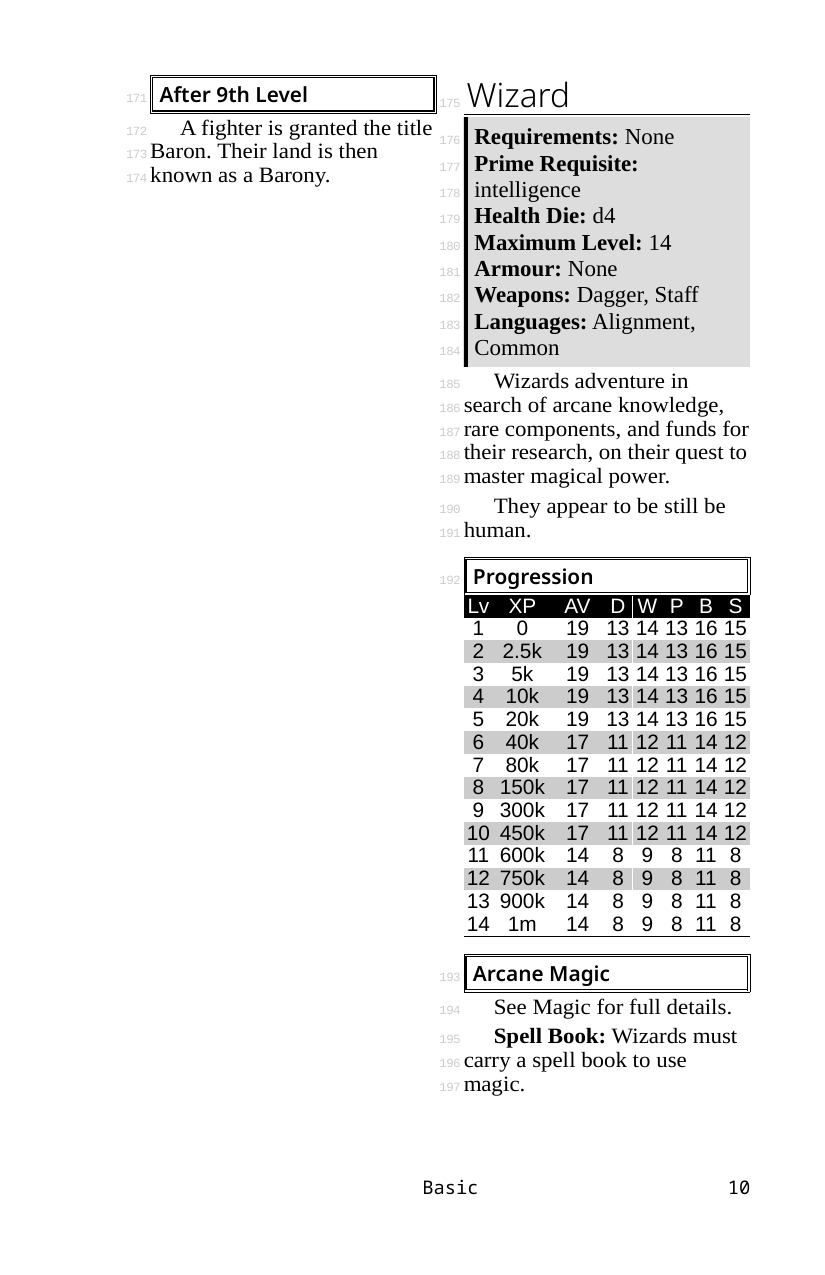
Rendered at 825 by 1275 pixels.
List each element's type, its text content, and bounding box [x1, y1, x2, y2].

table_cell 150k [493, 777, 552, 799]
table_cell 15 [721, 640, 750, 663]
table_cell 16 [691, 618, 721, 640]
table_cell 19 [552, 618, 603, 640]
table_cell 10 [464, 822, 493, 845]
table_cell 14 [464, 913, 493, 936]
table_cell 11 [691, 890, 721, 913]
table_cell 5k [493, 663, 552, 686]
table_cell 15 [721, 618, 750, 640]
table_cell 11 [603, 799, 632, 822]
table_cell 12 [633, 777, 662, 799]
table_cell 0 [493, 618, 552, 640]
table_cell 17 [552, 754, 603, 777]
table_cell 13 [464, 890, 493, 913]
table_cell 14 [552, 868, 603, 890]
table_cell 7 [464, 754, 493, 777]
table_cell 13 [603, 686, 632, 708]
table_cell 12 [633, 754, 662, 777]
table_cell 450k [493, 822, 552, 845]
table_cell 12 [721, 822, 750, 845]
table_cell 80k [493, 754, 552, 777]
table_cell 11 [691, 845, 721, 867]
text They appear to be still be human. [463, 494, 750, 542]
table_cell 13 [603, 640, 632, 663]
subtitle Progression [467, 560, 747, 592]
table_cell 13 [662, 618, 691, 640]
table_cell 12 [633, 731, 662, 754]
table_cell 19 [552, 709, 603, 731]
text Spell Book: Wizards must carry a spell book to use magic. [463, 1025, 750, 1096]
table_header Lv [464, 596, 493, 618]
table_cell 8 [603, 890, 632, 913]
table_cell 17 [552, 731, 603, 754]
table_header XP [493, 596, 552, 618]
table_cell 11 [662, 799, 691, 822]
table_cell 8 [721, 868, 750, 890]
subtitle Arcane Magic [467, 957, 747, 989]
table_cell 11 [691, 913, 721, 936]
table_cell 15 [721, 663, 750, 686]
table_cell 8 [603, 913, 632, 936]
table_cell 13 [603, 709, 632, 731]
table_cell 14 [552, 913, 603, 936]
table_cell 14 [633, 618, 662, 640]
table_cell 40k [493, 731, 552, 754]
table_cell 8 [662, 868, 691, 890]
table_cell 600k [493, 845, 552, 867]
table_header D [603, 596, 632, 618]
table_cell 10k [493, 686, 552, 708]
text Requirements: None [468, 117, 750, 150]
table_cell 16 [691, 709, 721, 731]
table_cell 12 [633, 799, 662, 822]
table_cell 11 [662, 777, 691, 799]
table_cell 14 [633, 640, 662, 663]
table_cell 20k [493, 709, 552, 731]
table_cell 12 [633, 822, 662, 845]
table_cell 8 [721, 913, 750, 936]
table_cell 11 [691, 868, 721, 890]
table_cell 11 [603, 754, 632, 777]
text Languages: Alignment, Common [468, 308, 750, 367]
table_cell 8 [603, 845, 632, 867]
table_cell 1 [464, 618, 493, 640]
text Armour: None [468, 255, 750, 282]
text Wizards adventure in search of arcane knowledge, rare components, and funds for their research, on their quest to master magical power. [463, 370, 750, 488]
table_cell 9 [633, 868, 662, 890]
table_header W [633, 596, 662, 618]
table_cell 8 [721, 890, 750, 913]
table_cell 17 [552, 822, 603, 845]
table_cell 2 [464, 640, 493, 663]
table_cell 13 [603, 618, 632, 640]
text Maximum level: 14 [468, 229, 750, 255]
table_cell 2.5k [493, 640, 552, 663]
table_cell 14 [552, 845, 603, 867]
table_cell 8 [464, 777, 493, 799]
table_cell 3 [464, 663, 493, 686]
table_cell 16 [691, 686, 721, 708]
table_cell 900k [493, 890, 552, 913]
table_cell 14 [691, 731, 721, 754]
table_cell 9 [633, 890, 662, 913]
table_cell 14 [691, 777, 721, 799]
table_cell 15 [721, 709, 750, 731]
table_cell 16 [691, 640, 721, 663]
table_cell 300k [493, 799, 552, 822]
table_cell 6 [464, 731, 493, 754]
table_cell 8 [662, 913, 691, 936]
table_cell 12 [464, 868, 493, 890]
table_cell 13 [603, 663, 632, 686]
text Weapons: Dagger, Staff [468, 282, 750, 308]
table_cell 11 [603, 822, 632, 845]
table_cell 12 [721, 754, 750, 777]
table_cell 8 [662, 845, 691, 867]
table_header S [721, 596, 750, 618]
table_cell 14 [691, 754, 721, 777]
table_cell 11 [603, 731, 632, 754]
subtitle wizard [463, 75, 750, 114]
table_cell 1m [493, 913, 552, 936]
table_cell 11 [662, 822, 691, 845]
table_cell 9 [633, 913, 662, 936]
table_cell 19 [552, 663, 603, 686]
table_header AV [552, 596, 603, 618]
text See Magic for full details. [463, 995, 750, 1019]
table_cell 15 [721, 686, 750, 708]
table_cell 9 [464, 799, 493, 822]
table_cell 11 [662, 731, 691, 754]
table_cell 13 [662, 709, 691, 731]
table_cell 11 [662, 754, 691, 777]
table_cell 12 [721, 799, 750, 822]
table_cell 19 [552, 640, 603, 663]
table_cell 17 [552, 777, 603, 799]
table_cell 4 [464, 686, 493, 708]
table_cell 13 [662, 663, 691, 686]
table_cell 14 [691, 799, 721, 822]
table_cell 13 [662, 640, 691, 663]
table_cell 14 [633, 686, 662, 708]
table_cell 11 [464, 845, 493, 867]
text A fighter is granted the title Baron. Their land is then known as a Barony. [150, 116, 437, 187]
table_header B [691, 596, 721, 618]
table_cell 17 [552, 799, 603, 822]
table_cell 14 [633, 709, 662, 731]
table_cell 19 [552, 686, 603, 708]
table_cell 11 [603, 777, 632, 799]
table_cell 12 [721, 777, 750, 799]
table_cell 14 [691, 822, 721, 845]
table_cell 14 [552, 890, 603, 913]
table_cell 14 [633, 663, 662, 686]
text Prime requisite: intelligence [468, 150, 750, 202]
table_cell 9 [633, 845, 662, 867]
table_cell 13 [662, 686, 691, 708]
table_cell 8 [603, 868, 632, 890]
table_cell 8 [662, 890, 691, 913]
table_cell 750k [493, 868, 552, 890]
table_cell 8 [721, 845, 750, 867]
table_cell 5 [464, 709, 493, 731]
table_cell 12 [721, 731, 750, 754]
table_cell 16 [691, 663, 721, 686]
table_header P [662, 596, 691, 618]
text health die: d4 [468, 202, 750, 229]
